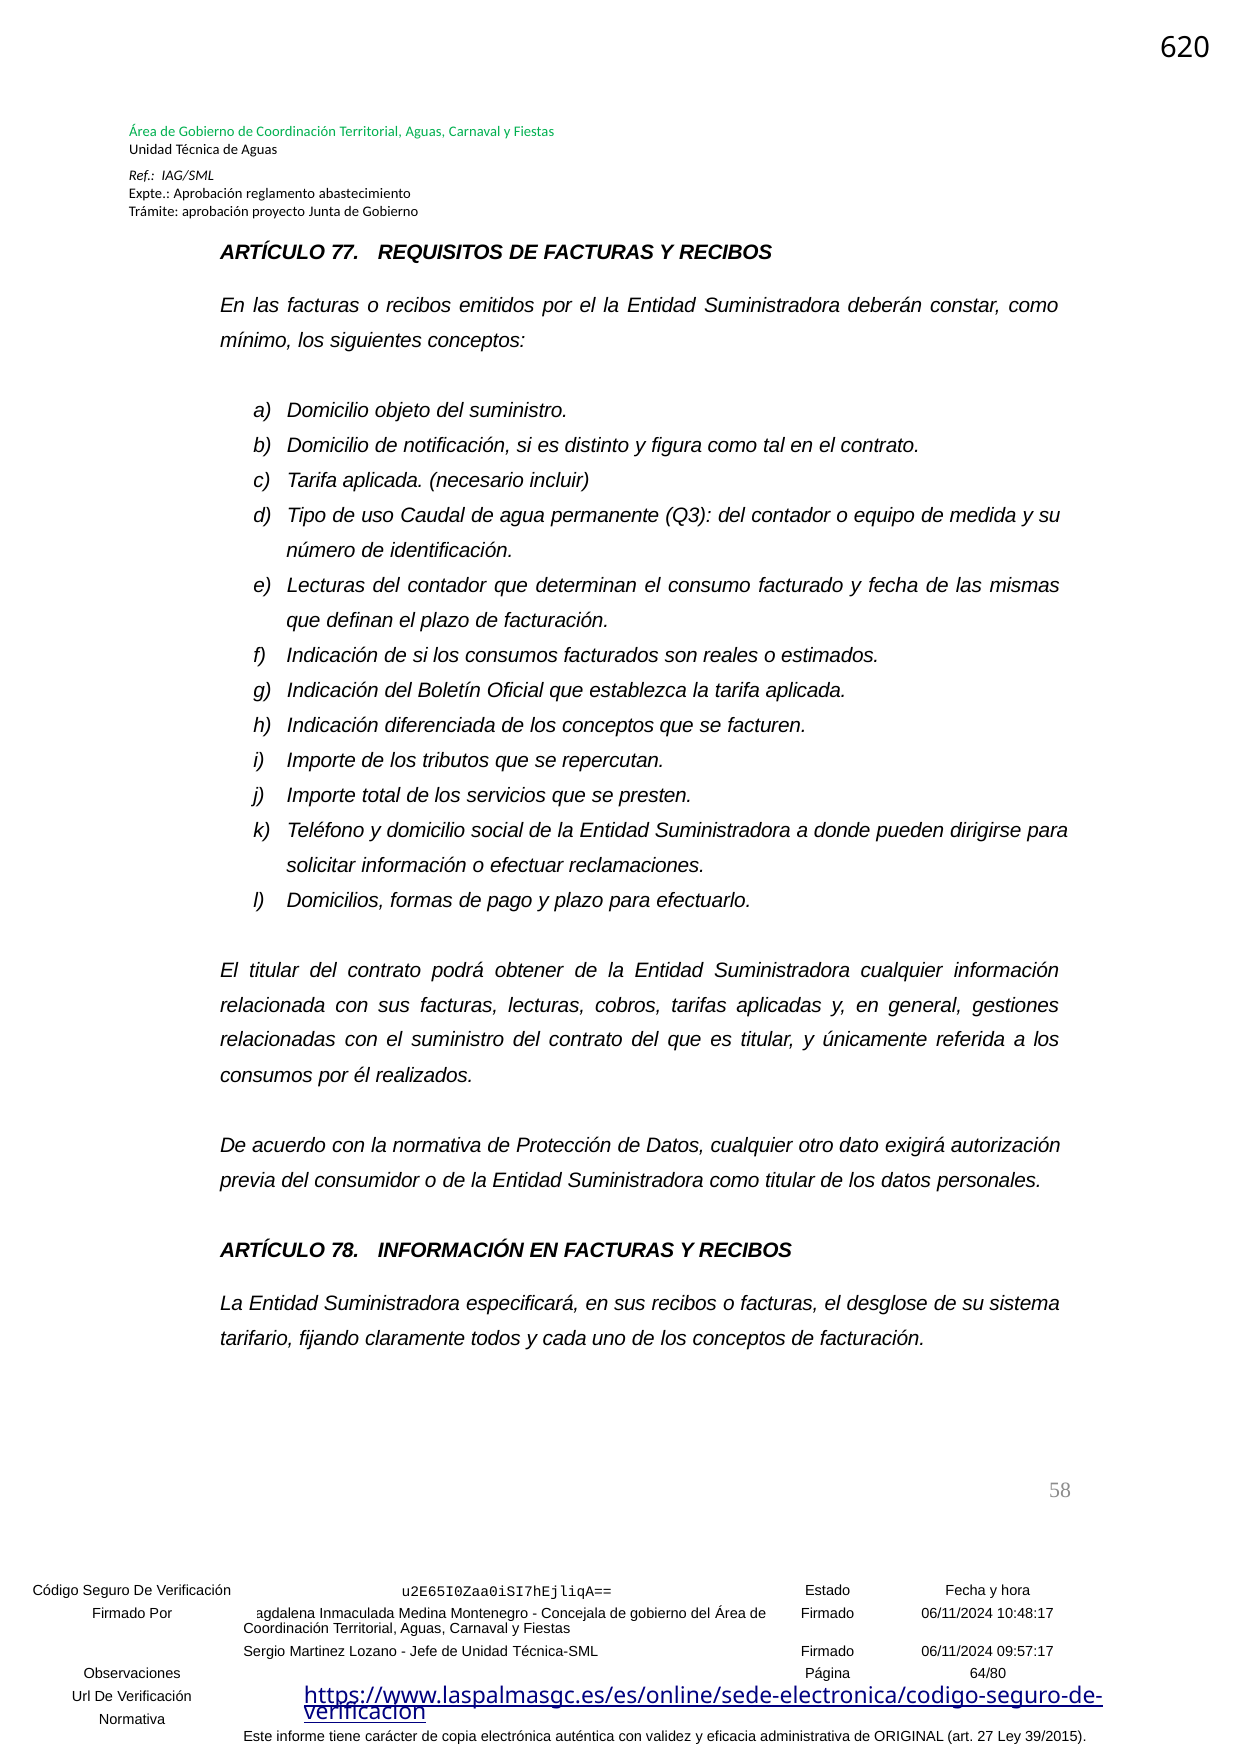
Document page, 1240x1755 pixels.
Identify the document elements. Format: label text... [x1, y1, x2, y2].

text 8 [1060, 1478, 1096, 1502]
text Área de Gobierno de Coordinación Territorial, Aguas, Carnaval y Fiestas [129, 122, 581, 140]
text Página [805, 1666, 876, 1682]
text ARTÍCULO 78. INFORMACIÓN EN FACTURAS Y RECIBOS [220, 1239, 815, 1262]
text previa del consumidor o de la Entidad Suministradora como titular de los datos personales. [220, 1169, 1081, 1192]
text Magdalena Inmaculada Medina Montenegro - Concejala de gobierno del Área de [257, 1606, 791, 1622]
text tarifario, fijando claramente todos y cada uno de los conceptos de facturación. [220, 1327, 1081, 1350]
text b) Domicilio de notificación, si es distinto y figura como tal en el contrato. [253, 434, 940, 457]
text solicitar información o efectuar reclamaciones. [286, 854, 1082, 877]
text u2E65I0Zaa0iSI7hEjliqA== [401, 1584, 636, 1600]
text Url De Verificación [72, 1689, 214, 1705]
text g) Indicación del Boletín Oficial que establezca la tarifa aplicada. [253, 679, 901, 702]
text l) Domicilios, formas de pago y plazo para efectuarlo. [253, 889, 772, 912]
text Expte.: Aprobación reglamento abastecimiento [129, 183, 446, 202]
text El titular del contrato podrá obtener de la Entidad Suministradora cualquier información [220, 959, 1081, 982]
text 06/11/2024 09:57:17 [921, 1643, 1077, 1659]
text Normativa [99, 1712, 214, 1728]
text h) Indicación diferenciada de los conceptos que se facturen. [253, 714, 901, 737]
text Firmado [801, 1643, 876, 1659]
text 5 [1049, 1478, 1060, 1502]
text Unidad Técnica de Aguas [129, 140, 581, 158]
text j) Importe total de los servicios que se presten. [253, 784, 713, 807]
text que definan el plazo de facturación. [286, 609, 1081, 632]
text c) Tarifa aplicada. (necesario incluir) [253, 469, 940, 492]
text Firmado [801, 1606, 876, 1622]
text relacionada con sus facturas, lecturas, cobros, tarifas aplicadas y, en general, gestiones [220, 994, 1081, 1017]
text i) Importe de los tributos que se repercutan. [253, 749, 901, 772]
text Este informe tiene carácter de copia electrónica auténtica con validez y eficacia administrativa de ORIGINAL (art. 27 Ley 39/2015). [243, 1728, 1113, 1744]
text Sergio Martinez Lozano - Jefe de Unidad Técnica-SML [243, 1643, 623, 1659]
text En las facturas o recibos emitidos por el la Entidad Suministradora deberán constar, como [220, 294, 1081, 317]
text e) Lecturas del contador que determinan el consumo facturado y fecha de las mismas [253, 574, 1081, 597]
text Código Seguro De Verificación [32, 1583, 257, 1599]
text 06/11/2024 10:48:17 [921, 1606, 1077, 1622]
text https://www.laspalmasgc.es/es/online/sede-electronica/codigo-seguro-de-verificacion [304, 1690, 1113, 1723]
text Observaciones [83, 1666, 214, 1682]
text 620 [1160, 31, 1233, 64]
text f) Indicación de si los consumos facturados son reales o estimados. [253, 644, 901, 667]
text Fecha y hora [945, 1583, 1052, 1599]
text Trámite: aprobación proyecto Junta de Gobierno [129, 202, 446, 219]
text Firmado Por [92, 1606, 257, 1622]
text número de identificación. [286, 539, 1081, 562]
text ARTÍCULO 77. REQUISITOS DE FACTURAS Y RECIBOS [220, 241, 795, 264]
text k) Teléfono y domicilio social de la Entidad Suministradora a donde pueden dirigirse para [253, 819, 1082, 842]
text Coordinación Territorial, Aguas, Carnaval y Fiestas [243, 1622, 791, 1636]
text d) Tipo de uso Caudal de agua permanente (Q3): del contador o equipo de medida y su [253, 504, 1081, 527]
text mínimo, los siguientes conceptos: [220, 329, 1081, 352]
text La Entidad Suministradora especificará, en sus recibos o facturas, el desglose de su sistema [220, 1292, 1081, 1315]
text a) Domicilio objeto del suministro. [253, 399, 591, 422]
text consumos por él realizados. [220, 1064, 1081, 1087]
text 64/80 [969, 1666, 1077, 1682]
text Estado [805, 1583, 872, 1599]
text relacionadas con el suministro del contrato del que es titular, y únicamente referida a los [220, 1029, 1081, 1051]
text Ref.: IAG/SML [129, 165, 446, 183]
text De acuerdo con la normativa de Protección de Datos, cualquier otro dato exigirá autorización [220, 1134, 1081, 1157]
